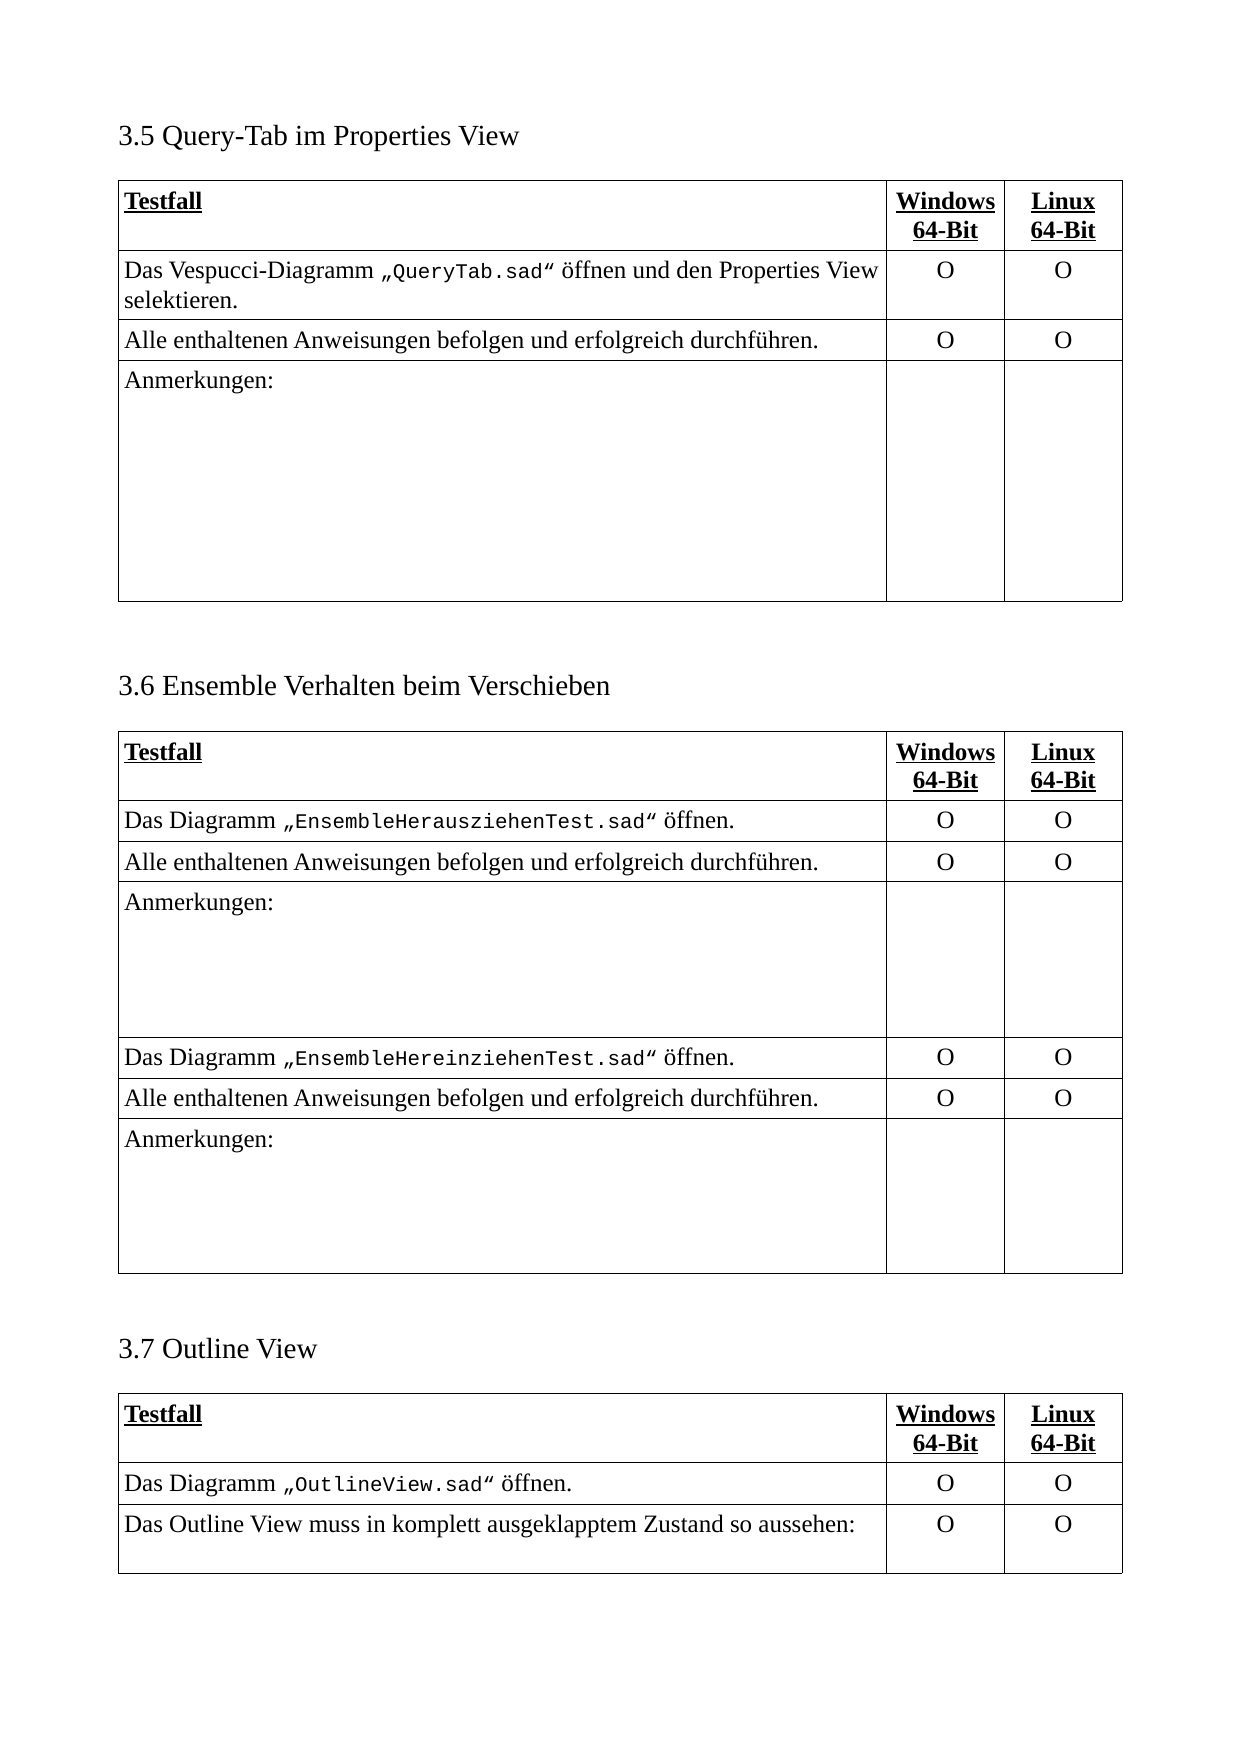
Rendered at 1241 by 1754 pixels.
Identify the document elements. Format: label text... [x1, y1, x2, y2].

table_cell O [887, 842, 1004, 881]
table_cell Alle enthaltenen Anweisungen befolgen und erfolgreich durchführen. [119, 842, 886, 881]
table_cell [887, 882, 1004, 1037]
table_cell Anmerkungen: [119, 882, 886, 1037]
table_cell [1005, 1119, 1122, 1273]
table_cell O [1005, 1038, 1122, 1078]
table_header Testfall [119, 732, 886, 800]
table_cell [887, 361, 1004, 601]
table_cell Das Diagramm „EnsembleHereinziehenTest.sad“ öffnen. [119, 1038, 886, 1078]
table_header Windows 64-Bit [887, 1394, 1004, 1462]
table_cell O [1005, 320, 1122, 360]
table_cell O [887, 801, 1004, 841]
table_cell O [1005, 1505, 1122, 1572]
table_header Windows 64-Bit [887, 732, 1004, 800]
table_cell O [887, 1505, 1004, 1572]
table_cell Das Outline View muss in komplett ausgeklapptem Zustand so aussehen: [119, 1505, 886, 1572]
table_cell Anmerkungen: [119, 1119, 886, 1273]
table_cell O [887, 320, 1004, 360]
table_cell [1005, 361, 1122, 601]
table_header Testfall [119, 181, 886, 249]
table_cell O [887, 1038, 1004, 1078]
table_cell O [1005, 251, 1122, 319]
table_cell [1005, 882, 1122, 1037]
table_cell Alle enthaltenen Anweisungen befolgen und erfolgreich durchführen. [119, 1079, 886, 1118]
table_cell [887, 1119, 1004, 1273]
text 3.5 Query-Tab im Properties View [118, 118, 1122, 152]
table_cell O [1005, 801, 1122, 841]
table_cell O [1005, 842, 1122, 881]
table_header Linux 64-Bit [1005, 732, 1122, 800]
table_cell Das Vespucci-Diagramm „QueryTab.sad“ öffnen und den Properties View selektieren. [119, 251, 886, 319]
table_cell Das Diagramm „OutlineView.sad“ öffnen. [119, 1463, 886, 1503]
text 3.7 Outline View [118, 1331, 1122, 1364]
table_cell O [887, 1079, 1004, 1118]
table_cell Das Diagramm „EnsembleHerausziehenTest.sad“ öffnen. [119, 801, 886, 841]
table_cell O [1005, 1079, 1122, 1118]
table_cell O [1005, 1463, 1122, 1503]
table_cell O [887, 251, 1004, 319]
table_header Testfall [119, 1394, 886, 1462]
table_cell O [887, 1463, 1004, 1503]
table_header Linux 64-Bit [1005, 181, 1122, 249]
table_cell Alle enthaltenen Anweisungen befolgen und erfolgreich durchführen. [119, 320, 886, 360]
table_header Windows 64-Bit [887, 181, 1004, 249]
table_cell Anmerkungen: [119, 361, 886, 601]
table_header Linux 64-Bit [1005, 1394, 1122, 1462]
text 3.6 Ensemble Verhalten beim Verschieben [118, 668, 1122, 702]
